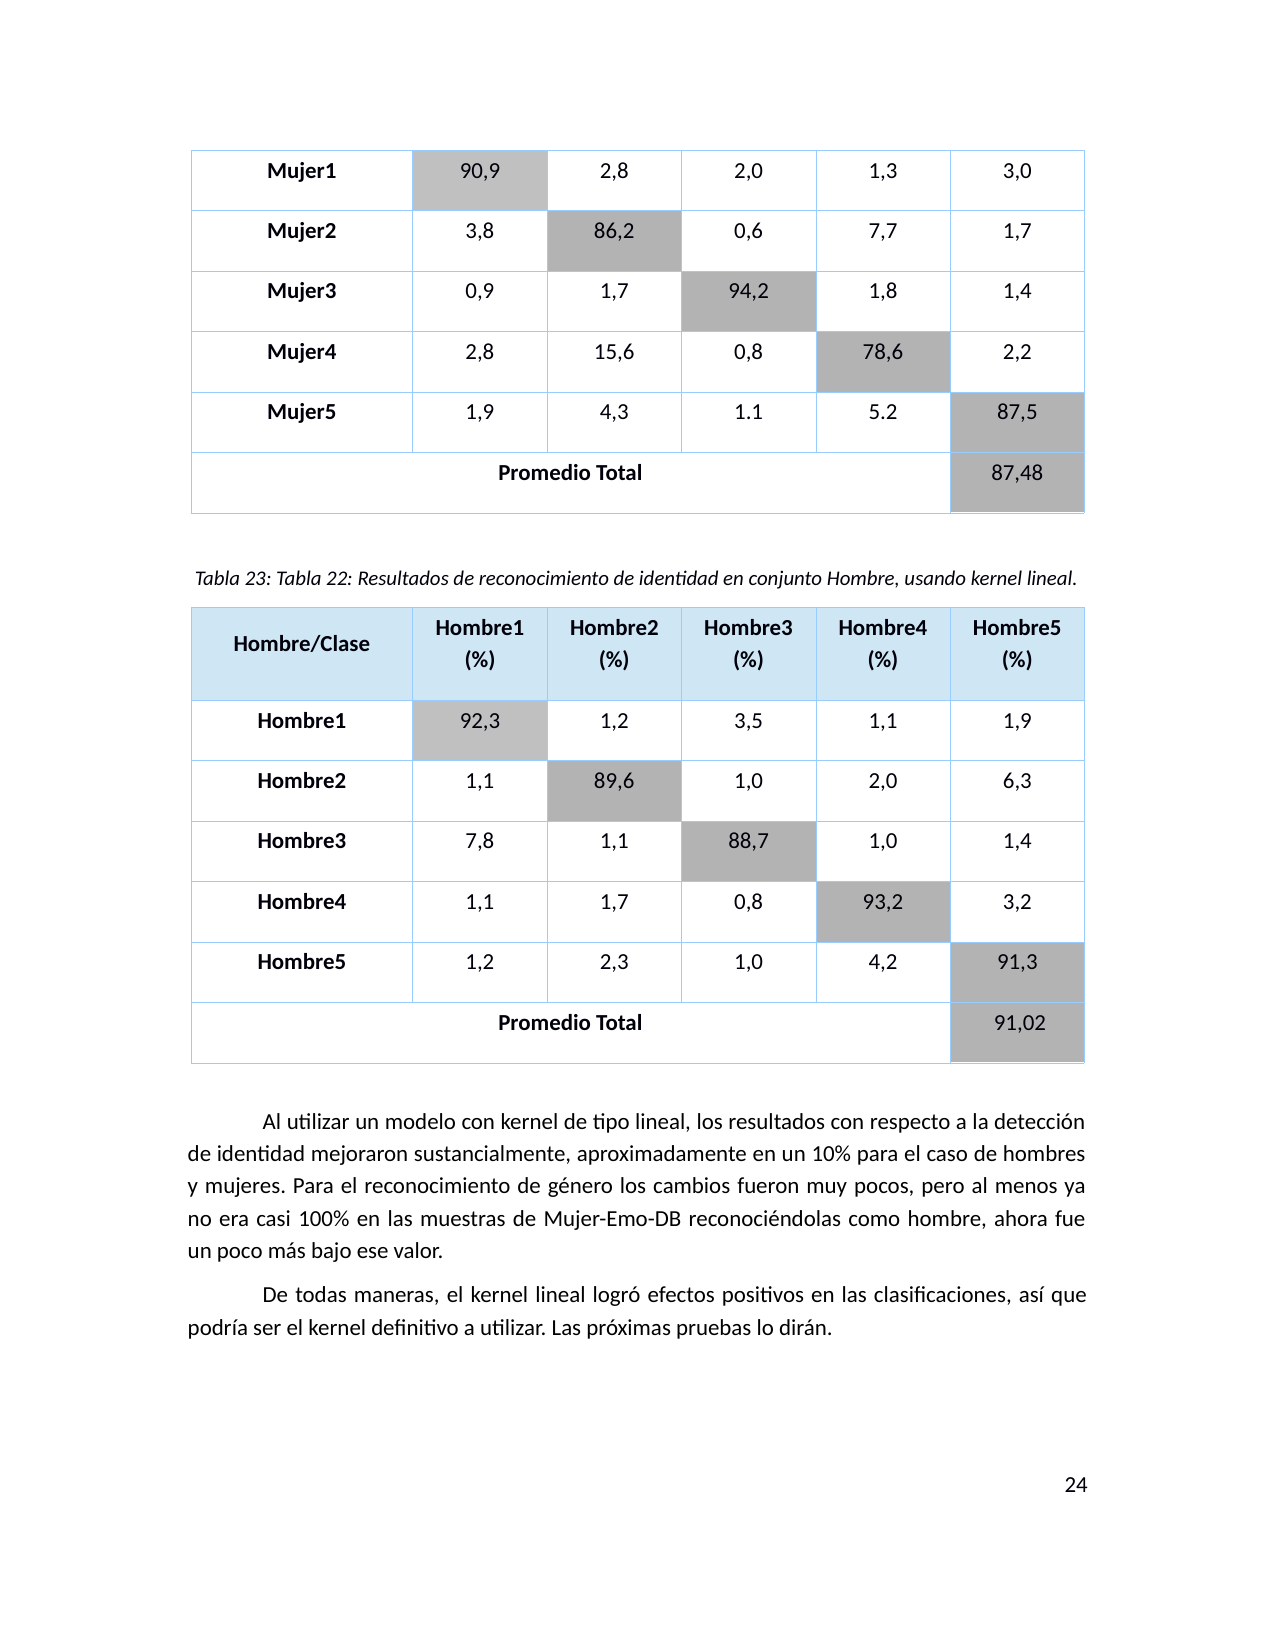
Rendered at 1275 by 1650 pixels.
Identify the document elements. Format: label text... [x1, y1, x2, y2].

table_cell 0,9 [413, 272, 547, 331]
text Al utilizar un modelo con kernel de tipo lineal, los resultados con respecto a la detección de identidad mejoraron sustancialmente, aproximadamente en un 10% para el caso de hombres y mujeres. Para el reconocimiento de género los cambios fueron muy pocos, pero al menos ya no era casi 100% en las muestras de Mujer-Emo-DB reconociéndolas como hombre, ahora fue un poco más bajo ese valor. [187, 1107, 1087, 1264]
table_cell 87,48 [951, 453, 1084, 512]
table_cell 1,4 [951, 822, 1084, 881]
table_cell 1,7 [951, 211, 1084, 271]
table_cell Mujer5 [192, 393, 412, 452]
table_cell 6,3 [951, 761, 1084, 821]
table_cell Hombre5 [192, 943, 412, 1002]
table_cell 93,2 [817, 882, 950, 942]
table_header Hombre2 (%) [548, 608, 681, 700]
table_cell 92,3 [413, 701, 547, 760]
table_cell 3,5 [682, 701, 816, 760]
table_cell 1,1 [682, 393, 816, 452]
table_cell Hombre3 [192, 822, 412, 881]
table_cell 86,2 [548, 211, 681, 271]
table_cell 1,0 [817, 822, 950, 881]
table_header Hombre5 (%) [951, 608, 1084, 700]
table_header Hombre/Clase [192, 608, 412, 700]
table_cell 1,0 [682, 761, 816, 821]
table_cell 94,2 [682, 272, 816, 331]
table_cell 78,6 [817, 332, 950, 392]
table_cell Hombre1 [192, 701, 412, 760]
table_cell 1,0 [682, 943, 816, 1002]
table_cell Mujer2 [192, 211, 412, 271]
table_header Hombre4 (%) [817, 608, 950, 700]
table_cell Promedio Total [192, 453, 950, 512]
table_cell 2,0 [817, 761, 950, 821]
table_cell 2,8 [548, 151, 681, 210]
table_cell 1,4 [951, 272, 1084, 331]
table_cell Mujer3 [192, 272, 412, 331]
table_cell 5,2 [817, 393, 950, 452]
table_cell 87,5 [951, 393, 1084, 452]
table_cell 0,8 [682, 332, 816, 392]
table_cell 2,3 [548, 943, 681, 1002]
table_cell 88,7 [682, 822, 816, 881]
table_header Hombre3 (%) [682, 608, 816, 700]
table_cell 7,8 [413, 822, 547, 881]
table_cell 1,2 [548, 701, 681, 760]
table_cell 1,2 [413, 943, 547, 1002]
table_cell 1,1 [548, 822, 681, 881]
table_cell 7,7 [817, 211, 950, 271]
table_cell Hombre2 [192, 761, 412, 821]
table_cell 3,8 [413, 211, 547, 271]
table_cell 1,1 [413, 882, 547, 942]
table_cell Promedio Total [192, 1003, 950, 1062]
table_header Hombre1 (%) [413, 608, 547, 700]
table_cell 1,1 [413, 761, 547, 821]
table_cell 2,2 [951, 332, 1084, 392]
table_cell 89,6 [548, 761, 681, 821]
table_cell 4,3 [548, 393, 681, 452]
table_cell 91,3 [951, 943, 1084, 1002]
table_cell 3,2 [951, 882, 1084, 942]
table_cell Mujer1 [192, 151, 412, 210]
table_cell 1,3 [817, 151, 950, 210]
table_cell 1,9 [413, 393, 547, 452]
text De todas maneras, el kernel lineal logró efectos positivos en las clasificaciones, así que podría ser el kernel definitivo a utilizar. Las próximas pruebas lo dirán. [187, 1281, 1087, 1341]
table_cell 4,2 [817, 943, 950, 1002]
table_cell Mujer4 [192, 332, 412, 392]
table_cell 90,9 [413, 151, 547, 210]
table_cell 91,02 [951, 1003, 1084, 1062]
table_cell 2,0 [682, 151, 816, 210]
table_cell 1,9 [951, 701, 1084, 760]
table_cell 1,1 [817, 701, 950, 760]
table_cell Hombre4 [192, 882, 412, 942]
table_cell 3,0 [951, 151, 1084, 210]
text Tabla 23: Tabla 22: Resultados de reconocimiento de identidad en conjunto Hombre, usando kernel lineal. [187, 566, 1087, 591]
table_cell 1,8 [817, 272, 950, 331]
table_cell 0,6 [682, 211, 816, 271]
table_cell 1,7 [548, 882, 681, 942]
table_cell 1,7 [548, 272, 681, 331]
table_cell 0,8 [682, 882, 816, 942]
table_cell 2,8 [413, 332, 547, 392]
table_cell 15,6 [548, 332, 681, 392]
